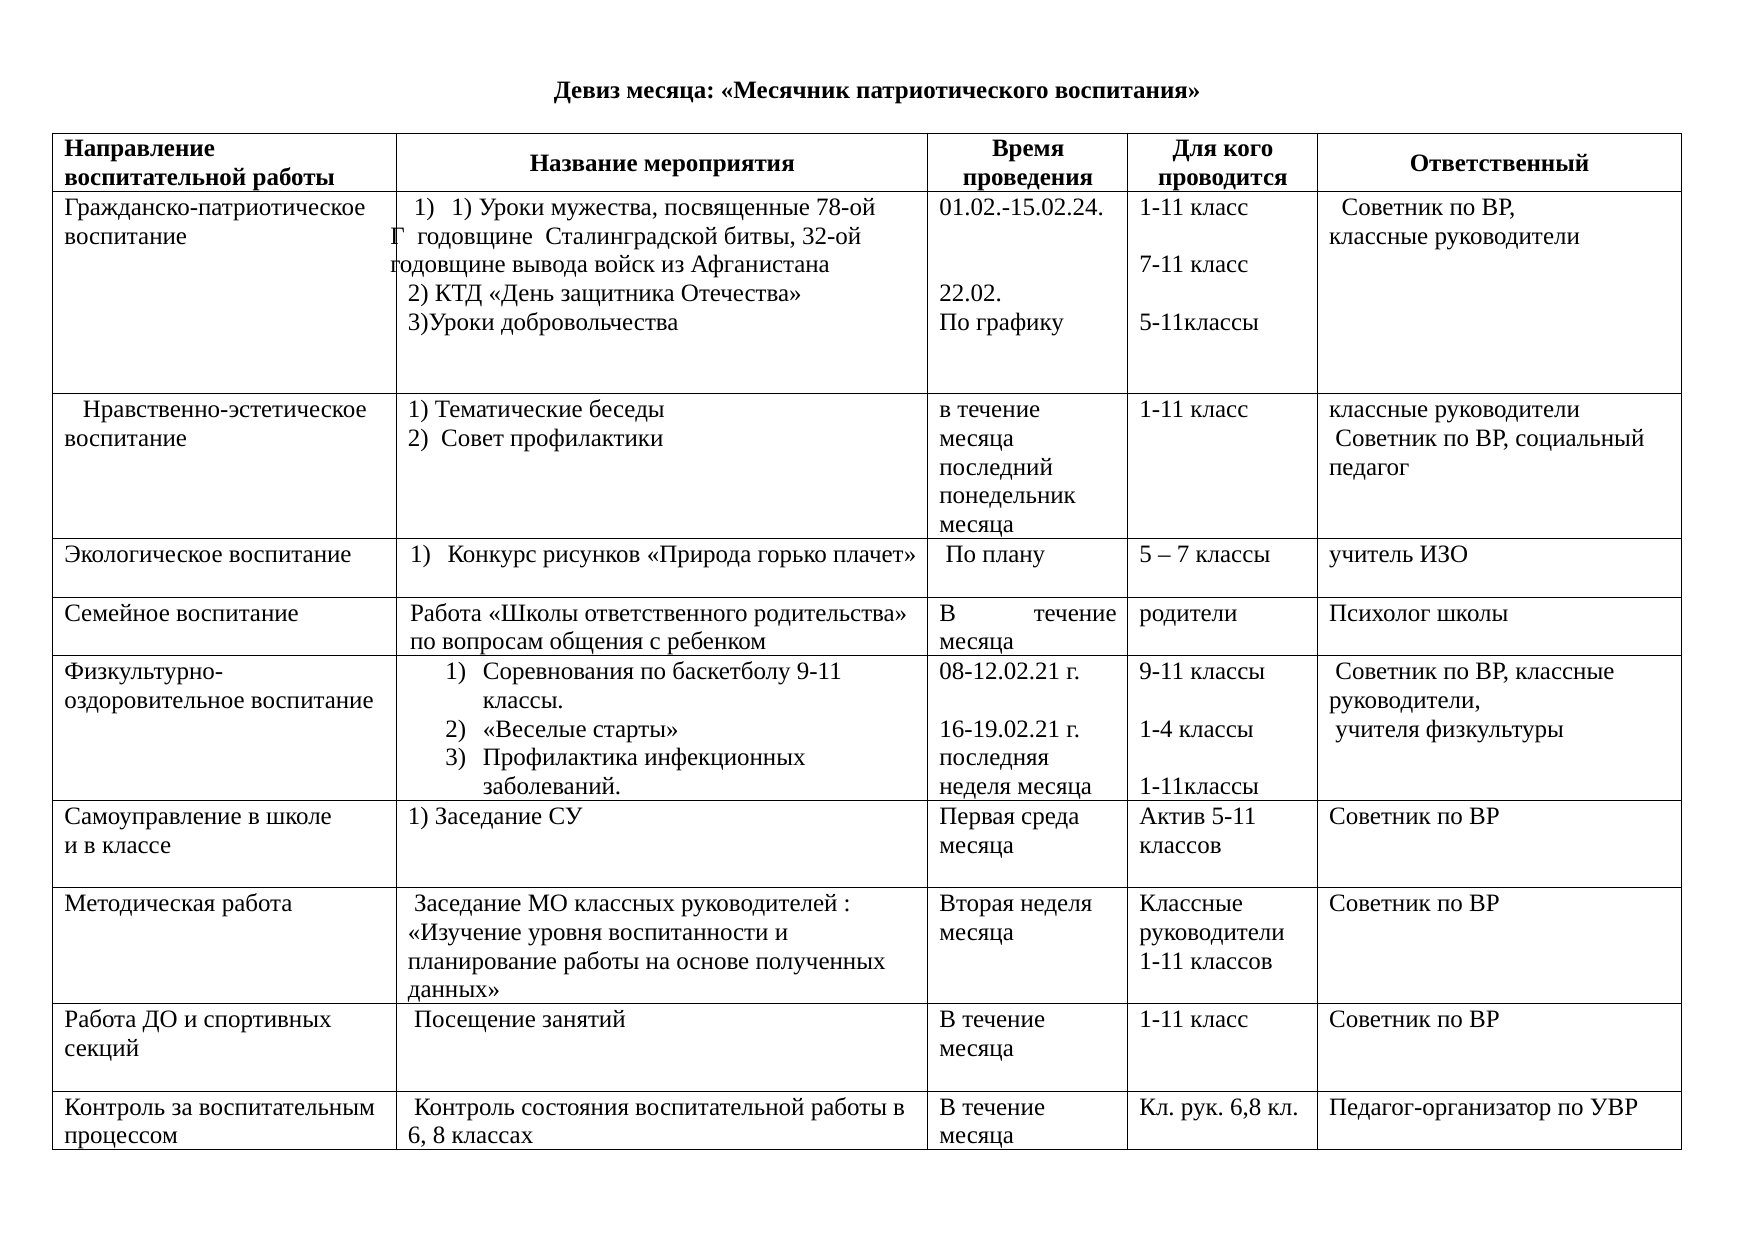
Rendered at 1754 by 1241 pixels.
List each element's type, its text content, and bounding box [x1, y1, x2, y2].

table_cell 1-11 класс 7-11 класс 5-11классы [1128, 192, 1317, 393]
table_cell Нравственно-эстетическое воспитание [53, 394, 396, 538]
table_cell В течение месяца [928, 598, 1127, 655]
table_cell 9-11 классы 1-4 классы 1-11классы [1128, 656, 1317, 800]
table_cell Работа ДО и спортивных секций [53, 1004, 396, 1091]
table_cell Контроль состояния воспитательной работы в 6, 8 классах [397, 1092, 927, 1149]
table_cell Первая среда месяца [928, 801, 1127, 887]
table_cell Соревнования по баскетболу 9-11 классы. «Веселые старты» Профилактика инфекционных заболеваний. [397, 656, 927, 800]
table_cell Методическая работа [53, 888, 396, 1003]
table_cell Семейное воспитание [53, 598, 396, 655]
table_cell родители [1128, 598, 1317, 655]
table_cell Гражданско-патриотическое воспитание [53, 192, 396, 393]
table_cell Советник по ВР [1318, 888, 1681, 1003]
table_cell Кл. рук. 6,8 кл. [1128, 1092, 1317, 1149]
table_cell Вторая неделя месяца [928, 888, 1127, 1003]
table_cell Экологическое воспитание [53, 539, 396, 597]
table_cell Классные руководители 1-11 классов [1128, 888, 1317, 1003]
table_cell Педагог-организатор по УВР [1318, 1092, 1681, 1149]
table_cell Заседание МО классных руководителей : «Изучение уровня воспитанности и планирование работы на основе полученных данных» [397, 888, 927, 1003]
table_cell Контроль за воспитательным процессом [53, 1092, 396, 1149]
table_header Время проведения [928, 134, 1127, 191]
table_cell Актив 5-11 классов [1128, 801, 1317, 887]
table_header Для кого проводится [1128, 134, 1317, 191]
table_header Ответственный [1318, 134, 1681, 191]
table_cell 1) Заседание СУ [397, 801, 927, 887]
table_cell 1) Тематические беседы 2) Совет профилактики [397, 394, 927, 538]
table_cell В течение месяца [928, 1004, 1127, 1091]
table_cell 01.02.-15.02.24. 22.02. По графику [928, 192, 1127, 393]
table_header Название мероприятия [397, 134, 927, 191]
table_cell Советник по ВР [1318, 1004, 1681, 1091]
table_cell Физкультурно-оздоровительное воспитание [53, 656, 396, 800]
table_cell Советник по ВР, классные руководители [1318, 192, 1681, 393]
table_cell 1-11 класс [1128, 1004, 1317, 1091]
table_cell 5 – 7 классы [1128, 539, 1317, 597]
table_cell 08-12.02.21 г. 16-19.02.21 г. последняя неделя месяца [928, 656, 1127, 800]
table_cell Советник по ВР, классные руководители, учителя физкультуры [1318, 656, 1681, 800]
table_cell Конкурс рисунков «Природа горько плачет» [397, 539, 927, 597]
table_cell По плану [928, 539, 1127, 597]
table_cell Психолог школы [1318, 598, 1681, 655]
table_cell Самоуправление в школе и в классе [53, 801, 396, 887]
table_cell Советник по ВР [1318, 801, 1681, 887]
table_header Направление воспитательной работы [53, 134, 396, 191]
table_cell В течение месяца [928, 1092, 1127, 1149]
table_cell 1) Уроки мужества, посвященные 78-ой Г годовщине Сталинградской битвы, 32-ой годовщине вывода войск из Афганистана 2) КТД «День защитника Отечества» 3)Уроки добровольчества [397, 192, 927, 393]
table_cell Посещение занятий [397, 1004, 927, 1091]
table_cell в течение месяца последний понедельник месяца [928, 394, 1127, 538]
table_cell учитель ИЗО [1318, 539, 1681, 597]
table_cell Работа «Школы ответственного родительства» по вопросам общения с ребенком [397, 598, 927, 655]
table_cell классные руководители Советник по ВР, социальный педагог [1318, 394, 1681, 538]
table_cell 1-11 класс [1128, 394, 1317, 538]
text Девиз месяца: «Месячник патриотического воспитания» [75, 75, 1679, 104]
